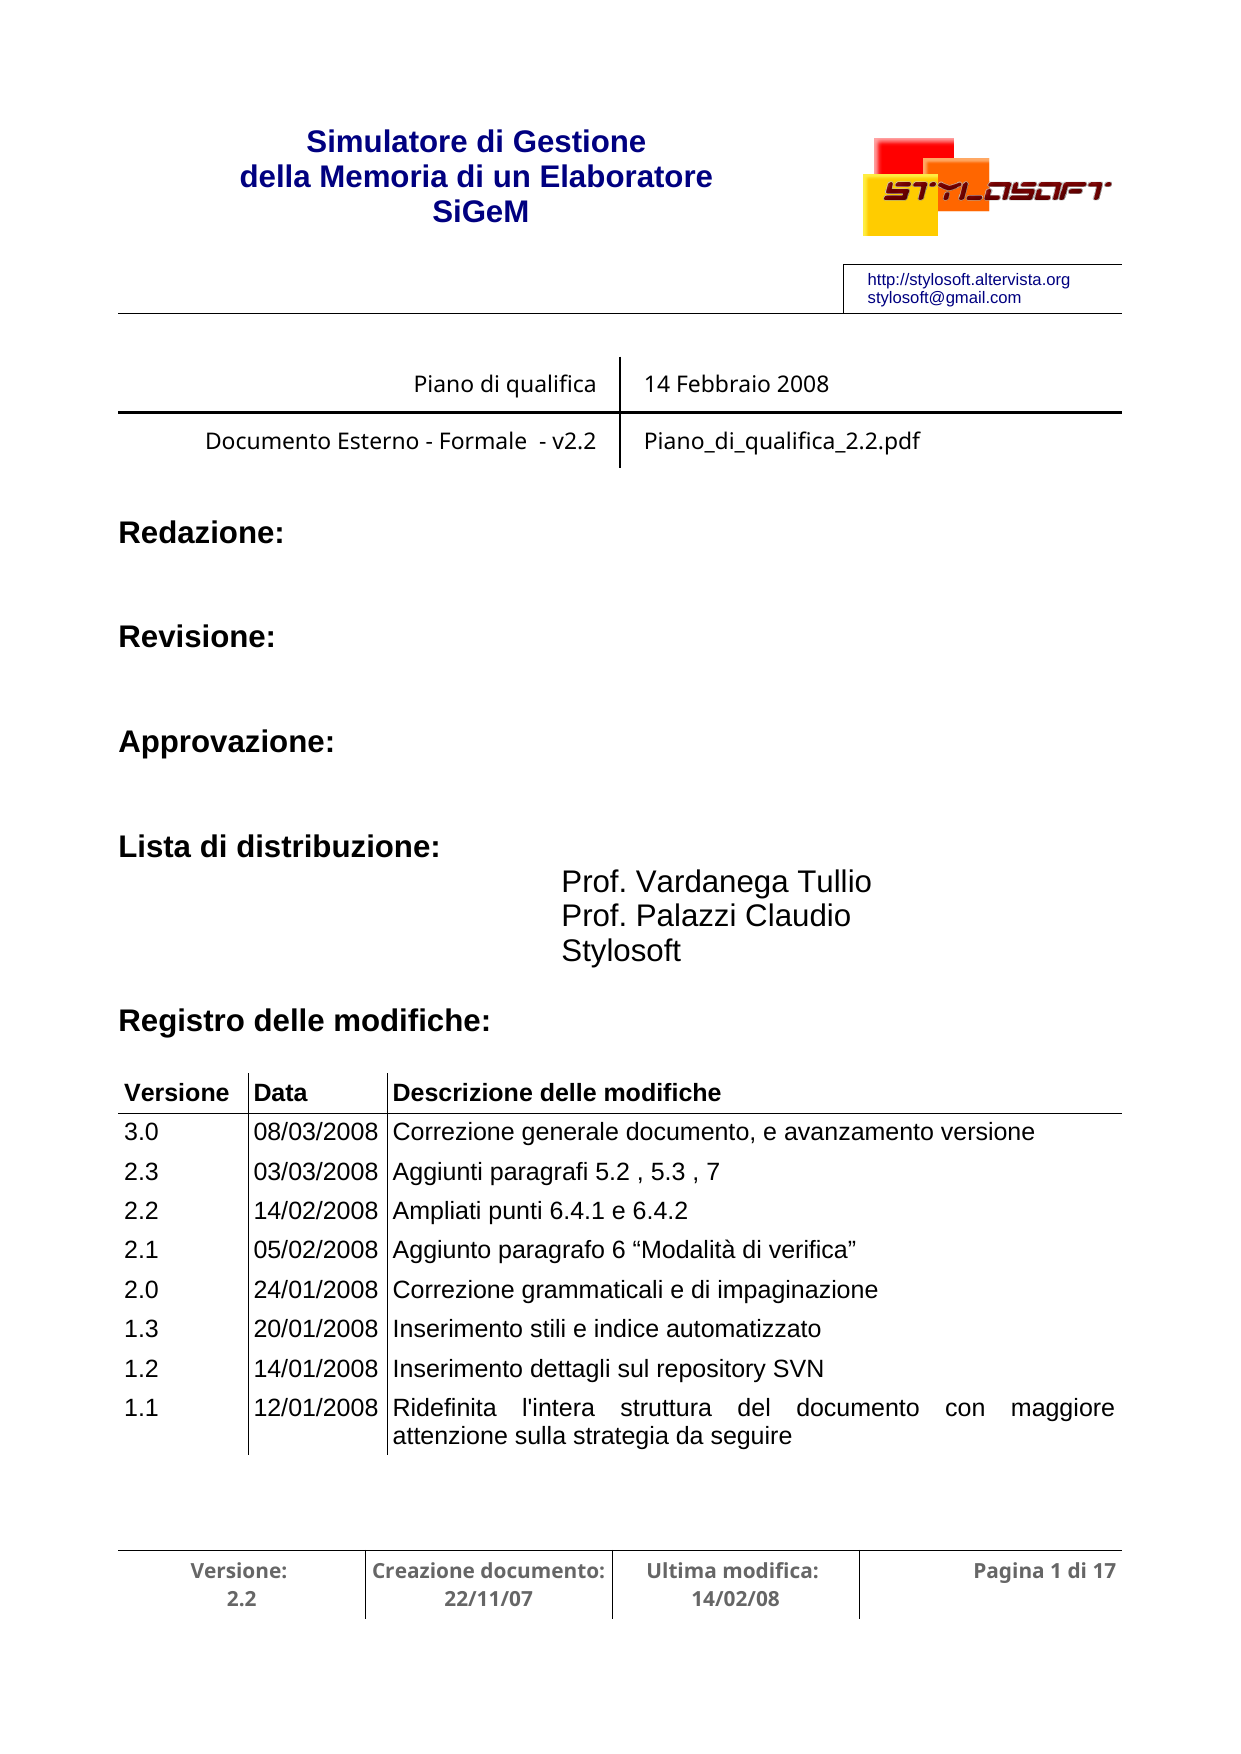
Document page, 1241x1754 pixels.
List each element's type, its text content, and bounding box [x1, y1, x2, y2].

table_header 14 Febbraio 2008 [621, 357, 1122, 411]
table_cell 14/02/2008 [249, 1191, 387, 1231]
table_cell Ampliati punti 6.4.1 e 6.4.2 [388, 1191, 1122, 1231]
table_cell Correzione grammaticali e di impaginazione [388, 1270, 1122, 1309]
table_cell 1.3 [118, 1309, 248, 1349]
table_cell Documento Esterno - Formale - v2.2 [118, 414, 619, 468]
table_cell Correzione generale documento, e avanzamento versione [388, 1114, 1122, 1152]
table_cell 1.1 [118, 1388, 248, 1455]
table_header Piano di qualifica [118, 357, 619, 411]
text Stylosoft [118, 933, 1122, 968]
table_cell Ridefinita l'intera struttura del documento con maggiore attenzione sulla strategia da seguire [388, 1388, 1122, 1455]
table_cell 1.2 [118, 1349, 248, 1388]
text Lista di distribuzione: [118, 829, 1122, 864]
text Prof. Palazzi Claudio [118, 898, 1122, 933]
table_header Versione [118, 1073, 248, 1112]
text Approvazione: [118, 724, 1122, 759]
table_header Data [249, 1073, 387, 1112]
text Registro delle modifiche: [118, 1003, 1122, 1038]
table_cell Piano_di_qualifica_2.2.pdf [621, 414, 1122, 468]
table_cell 20/01/2008 [249, 1309, 387, 1349]
table_cell 12/01/2008 [249, 1388, 387, 1455]
table_cell 05/02/2008 [249, 1231, 387, 1270]
table_cell 08/03/2008 [249, 1114, 387, 1152]
table_cell Inserimento dettagli sul repository SVN [388, 1349, 1122, 1388]
picture [848, 123, 1117, 247]
table_cell 2.3 [118, 1152, 248, 1191]
table_cell Aggiunto paragrafo 6 “Modalità di verifica” [388, 1231, 1122, 1270]
text Redazione: [118, 515, 1122, 549]
table_cell 03/03/2008 [249, 1152, 387, 1191]
text Prof. Vardanega Tullio [118, 864, 1122, 898]
table_cell 2.1 [118, 1231, 248, 1270]
table_cell 2.2 [118, 1191, 248, 1231]
table_header Descrizione delle modifiche [388, 1073, 1122, 1112]
table_cell 14/01/2008 [249, 1349, 387, 1388]
table_cell 2.0 [118, 1270, 248, 1309]
table_cell 24/01/2008 [249, 1270, 387, 1309]
text Revisione: [118, 619, 1122, 654]
table_cell Aggiunti paragrafi 5.2 , 5.3 , 7 [388, 1152, 1122, 1191]
table_cell 3.0 [118, 1114, 248, 1152]
table_cell Inserimento stili e indice automatizzato [388, 1309, 1122, 1349]
